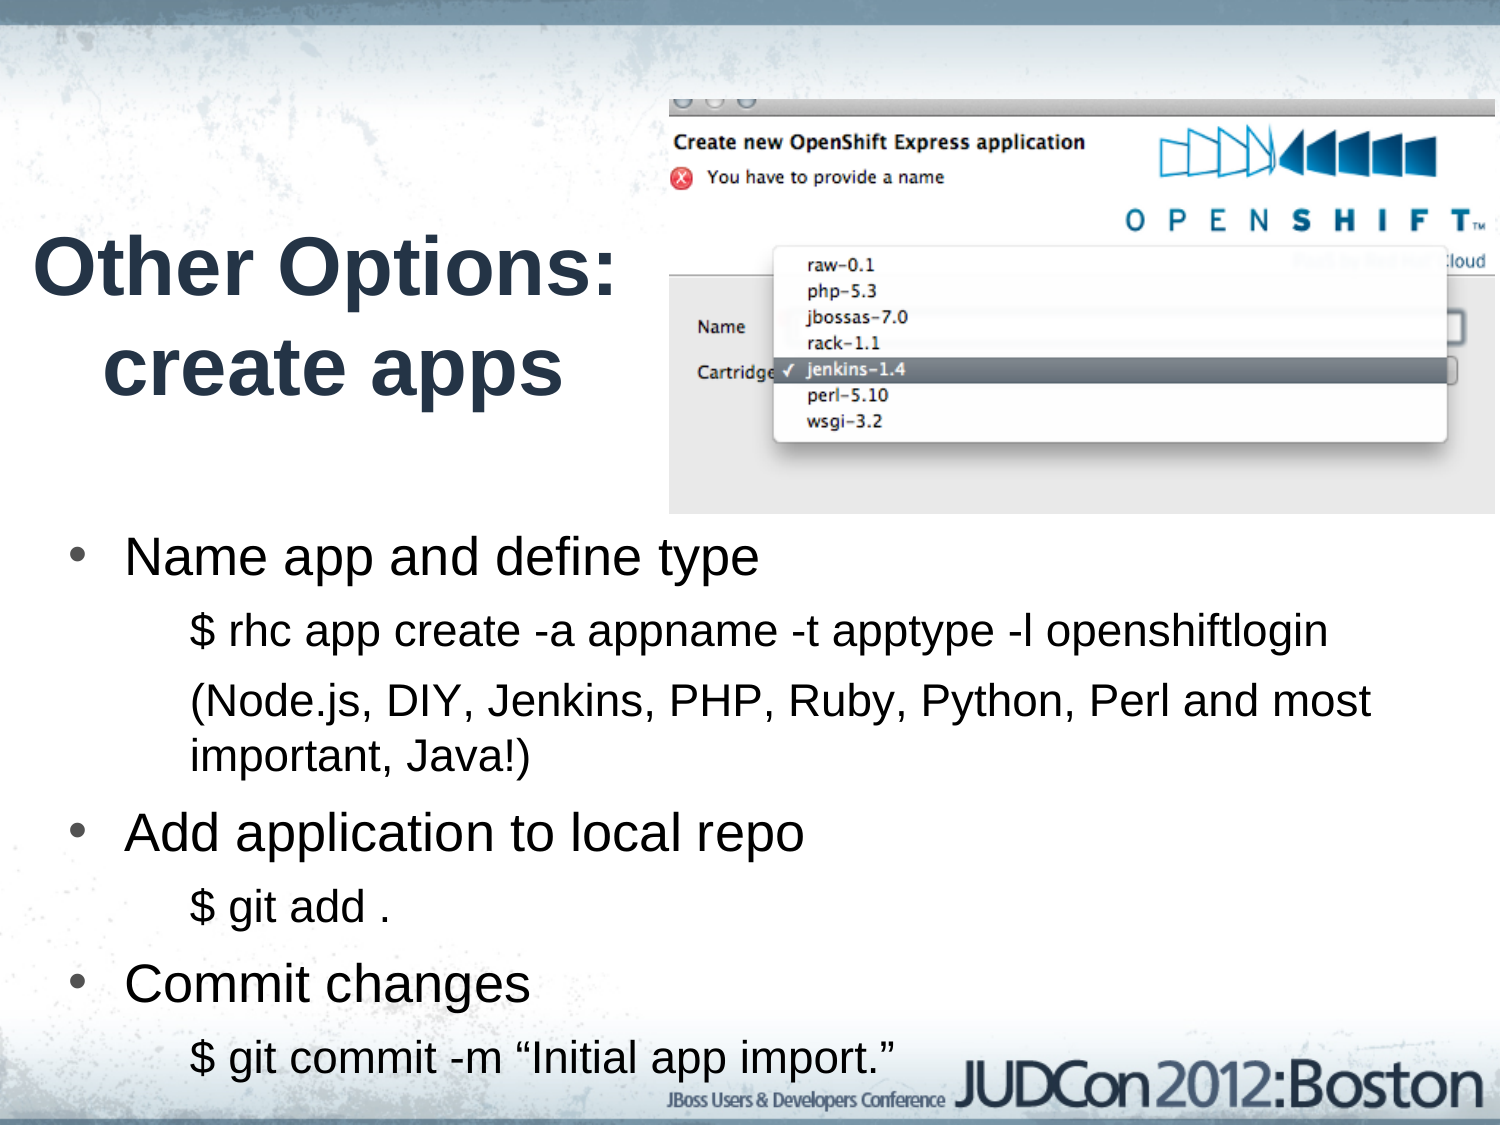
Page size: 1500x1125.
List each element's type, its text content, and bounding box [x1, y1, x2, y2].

list Name app and define type $ rhc app create -a appname -t apptype -l openshiftlogin (Node.js, DIY, Jenkins, PHP, Ruby, Python, Perl and most important, Java!) Add application to local repo $ git add . Commit changes $ git commit -m “Initial app import.” [53, 513, 1463, 1125]
picture [0, 0, 1500, 1125]
title Other Options: create apps [18, 194, 669, 430]
